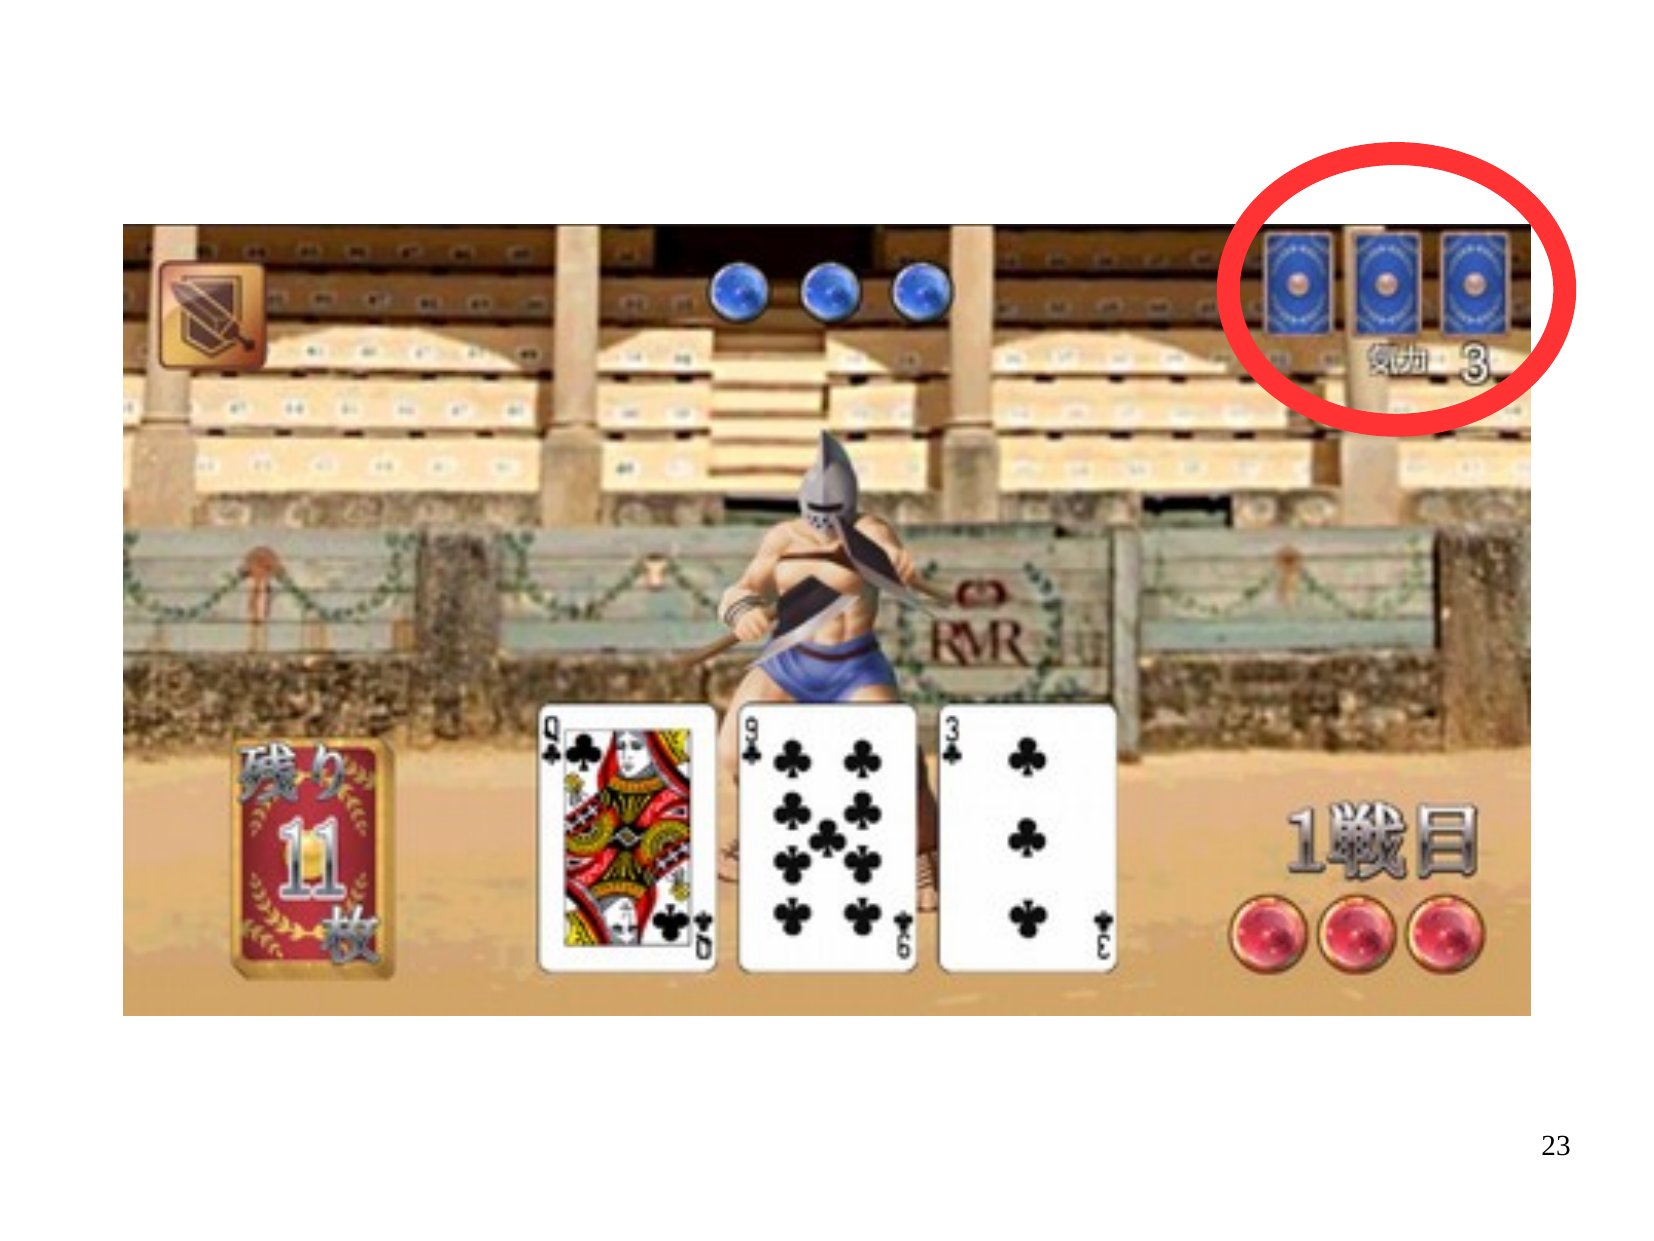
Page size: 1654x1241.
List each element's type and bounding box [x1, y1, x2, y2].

picture [1240, 224, 1531, 413]
picture [123, 224, 1531, 1016]
